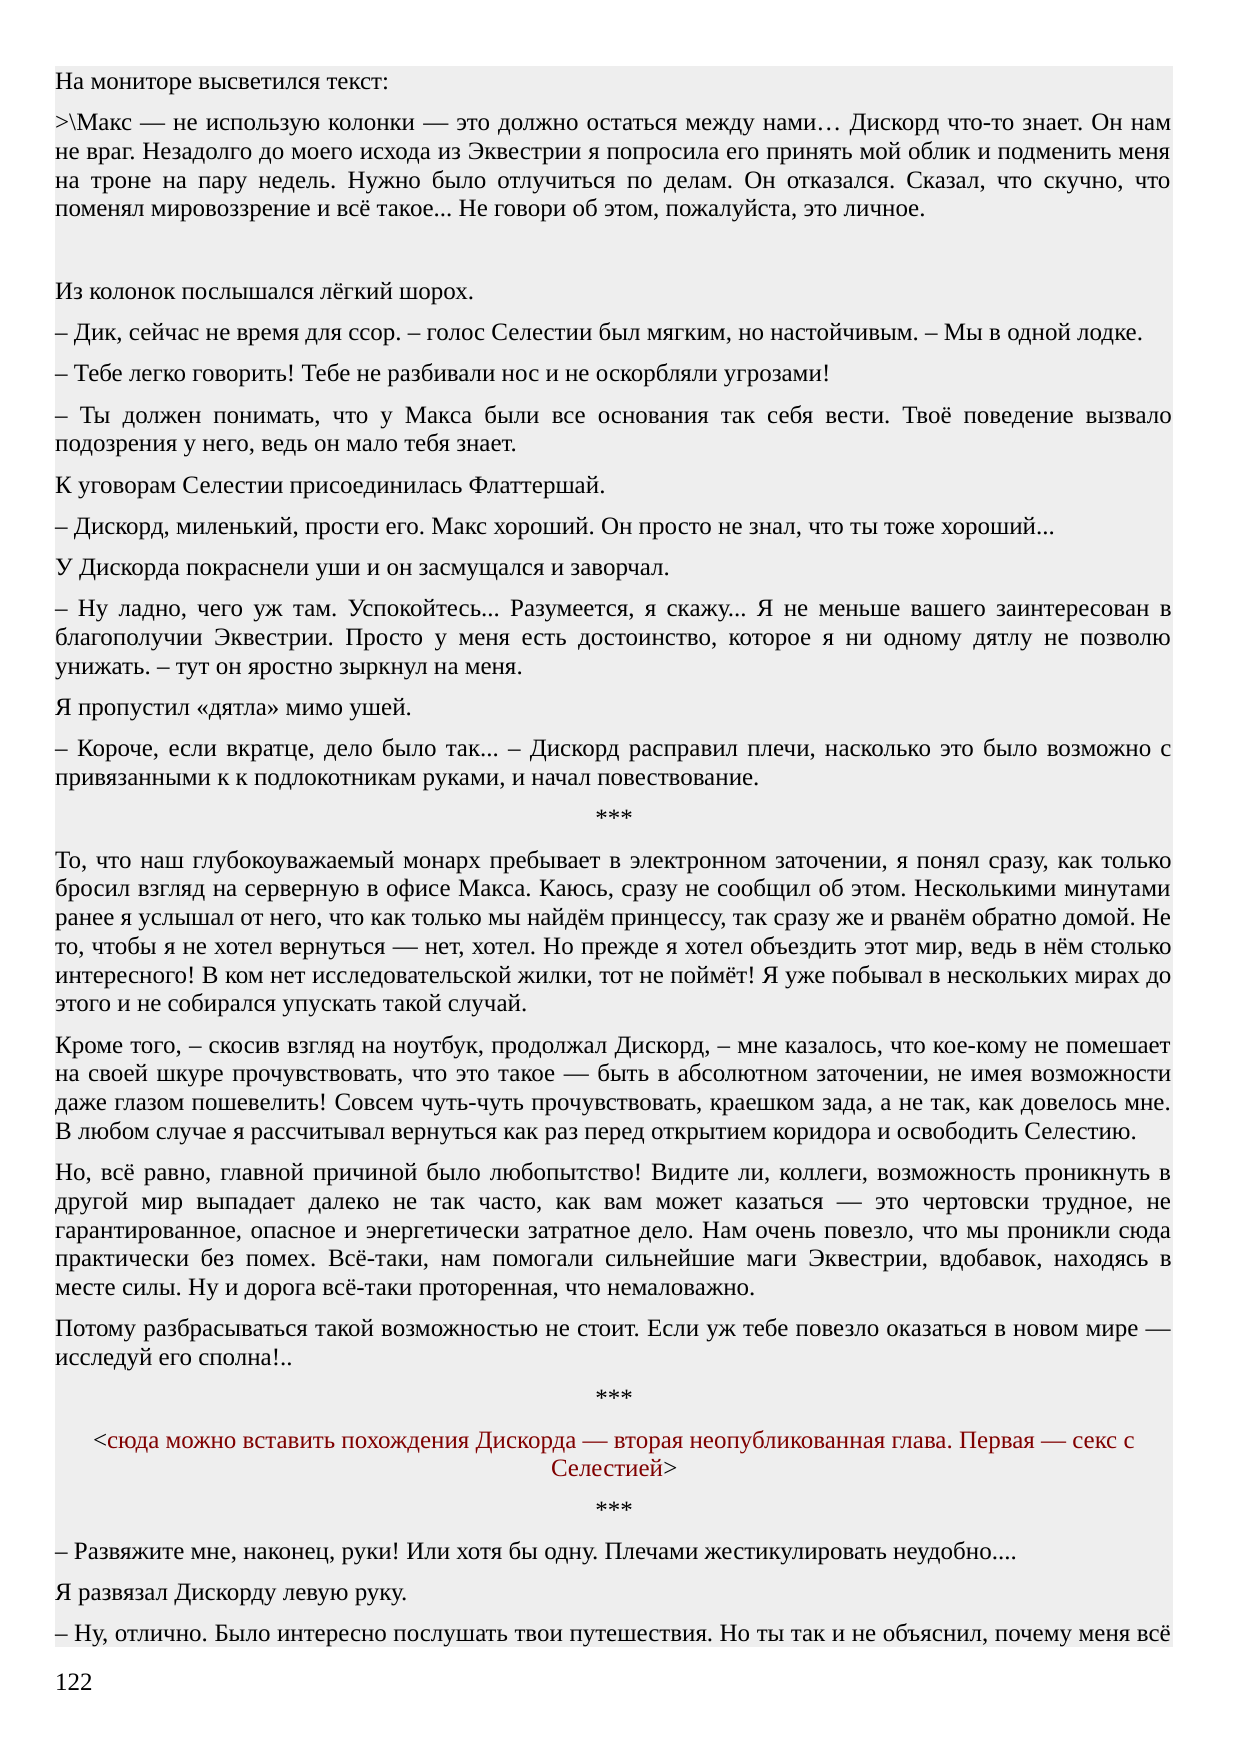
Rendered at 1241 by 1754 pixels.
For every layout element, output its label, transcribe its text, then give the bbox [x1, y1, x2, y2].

text У Дискорда покраснели уши и он засмущался и заворчал. [55, 552, 1173, 581]
text Но, всё равно, главной причиной было любопытство! Видите ли, коллеги, возможность проникнуть в другой мир выпадает далеко не так часто, как вам может казаться — это чертовски трудное, не гарантированное, опасное и энергетически затратное дело. Нам очень повезло, что мы проникли сюда практически без помех. Всё-таки, нам помогали сильнейшие маги Эквестрии, вдобавок, находясь в месте силы. Ну и дорога всё-таки проторенная, что немаловажно. [55, 1157, 1173, 1301]
text К уговорам Селестии присоединилась Флаттершай. [55, 470, 1173, 498]
text Я пропустил «дятла» мимо ушей. [55, 692, 1173, 721]
text На мониторе высветился текст: [55, 66, 1173, 95]
text Потому разбрасываться такой возможностью не стоит. Если уж тебе повезло оказаться в новом мире — исследуй его сполна!.. [55, 1313, 1173, 1371]
text *** [55, 803, 1173, 832]
text <сюда можно вставить похождения Дискорда — вторая неопубликованная глава. Первая — секс с Селестией> [55, 1425, 1173, 1482]
text – Короче, если вкратце, дело было так... – Дискорд расправил плечи, насколько это было возможно с привязанными к к подлокотникам руками, и начал повествование. [55, 733, 1173, 791]
text >\Макс — не использую колонки — это должно остаться между нами… Дискорд что-то знает. Он нам не враг. Незадолго до моего исхода из Эквестрии я попросила его принять мой облик и подменить меня на троне на пару недель. Нужно было отлучиться по делам. Он отказался. Сказал, что скучно, что поменял мировоззрение и всё такое... Не говори об этом, пожалуйста, это личное. [55, 107, 1173, 222]
text – Дискорд, миленький, прости его. Макс хороший. Он просто не знал, что ты тоже хороший... [55, 511, 1173, 540]
text – Развяжите мне, наконец, руки! Или хотя бы одну. Плечами жестикулировать неудобно.... [55, 1536, 1173, 1565]
text *** [55, 1495, 1173, 1523]
text Кроме того, – скосив взгляд на ноутбук, продолжал Дискорд, – мне казалось, что кое-кому не помешает на своей шкуре прочувствовать, что это такое — быть в абсолютном заточении, не имея возможности даже глазом пошевелить! Совсем чуть-чуть прочувствовать, краешком зада, а не так, как довелось мне. В любом случае я рассчитывал вернуться как раз перед открытием коридора и освободить Селестию. [55, 1030, 1173, 1145]
text То, что наш глубокоуважаемый монарх пребывает в электронном заточении, я понял сразу, как только бросил взгляд на серверную в офисе Макса. Каюсь, сразу не сообщил об этом. Несколькими минутами ранее я услышал от него, что как только мы найдём принцессу, так сразу же и рванём обратно домой. Не то, чтобы я не хотел вернуться — нет, хотел. Но прежде я хотел объездить этот мир, ведь в нём столько интересного! В ком нет исследовательской жилки, тот не поймёт! Я уже побывал в нескольких мирах до этого и не собирался упускать такой случай. [55, 845, 1173, 1017]
text – Ну, отлично. Было интересно послушать твои путешествия. Но ты так и не объяснил, почему меня всё [55, 1618, 1173, 1647]
text Я развязал Дискорду левую руку. [55, 1577, 1173, 1606]
text *** [55, 1383, 1173, 1412]
text – Ты должен понимать, что у Макса были все основания так себя вести. Твоё поведение вызвало подозрения у него, ведь он мало тебя знает. [55, 400, 1173, 457]
text – Ну ладно, чего уж там. Успокойтесь... Разумеется, я скажу... Я не меньше вашего заинтересован в благополучии Эквестрии. Просто у меня есть достоинство, которое я ни одному дятлу не позволю унижать. – тут он яростно зыркнул на меня. [55, 593, 1173, 680]
text Из колонок послышался лёгкий шорох. [55, 276, 1173, 305]
text – Тебе легко говорить! Тебе не разбивали нос и не оскорбляли угрозами! [55, 358, 1173, 387]
text – Дик, сейчас не время для ссор. – голос Селестии был мягким, но настойчивым. – Мы в одной лодке. [55, 317, 1173, 346]
